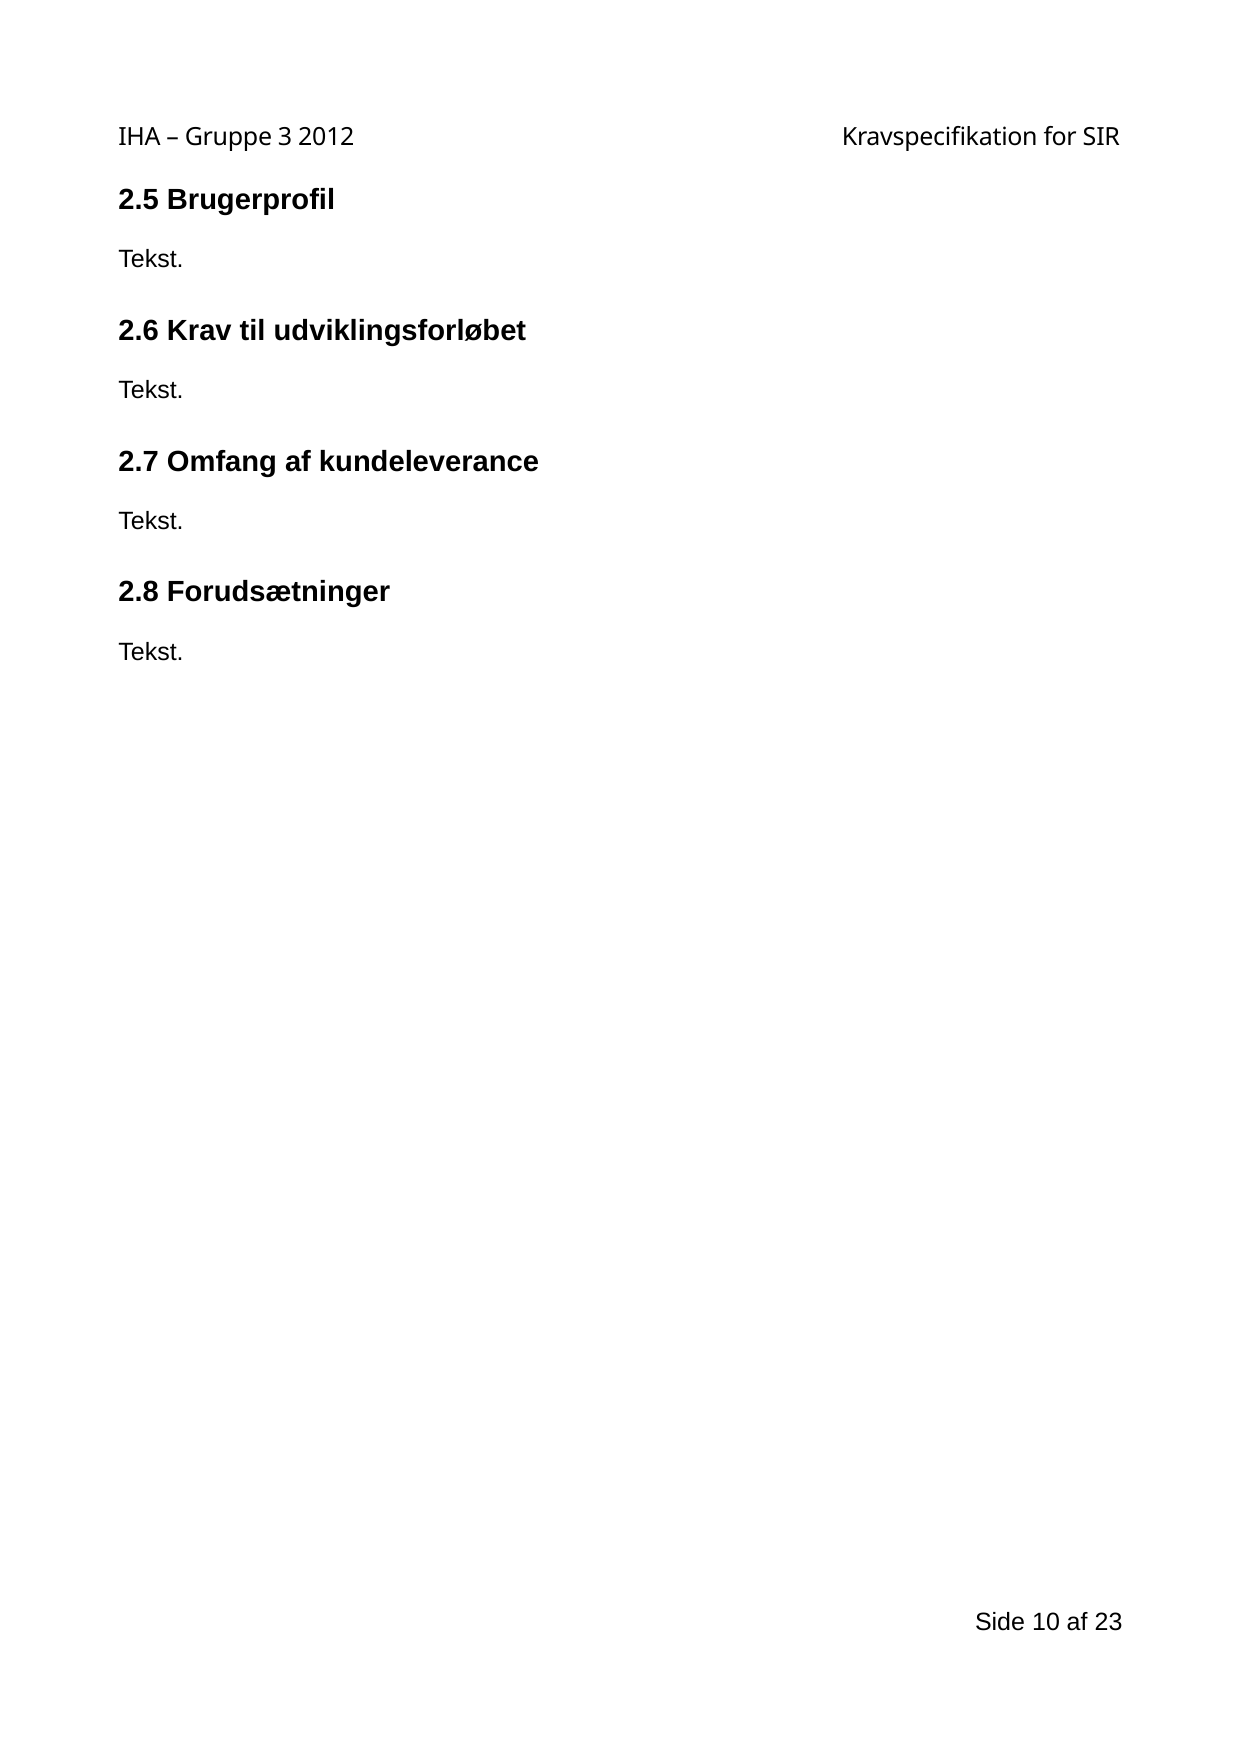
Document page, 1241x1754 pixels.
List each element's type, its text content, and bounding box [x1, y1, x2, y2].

text Tekst. [118, 637, 1122, 666]
text Tekst. [118, 375, 1122, 404]
text Tekst. [118, 506, 1122, 535]
subtitle 2.6 Krav til udviklingsforløbet [118, 313, 1122, 346]
text Tekst. [118, 244, 1122, 273]
subtitle 2.5 Brugerprofil [118, 182, 1122, 215]
subtitle 2.7 Omfang af kundeleverance [118, 443, 1122, 477]
subtitle 2.8 Forudsætninger [118, 574, 1122, 608]
